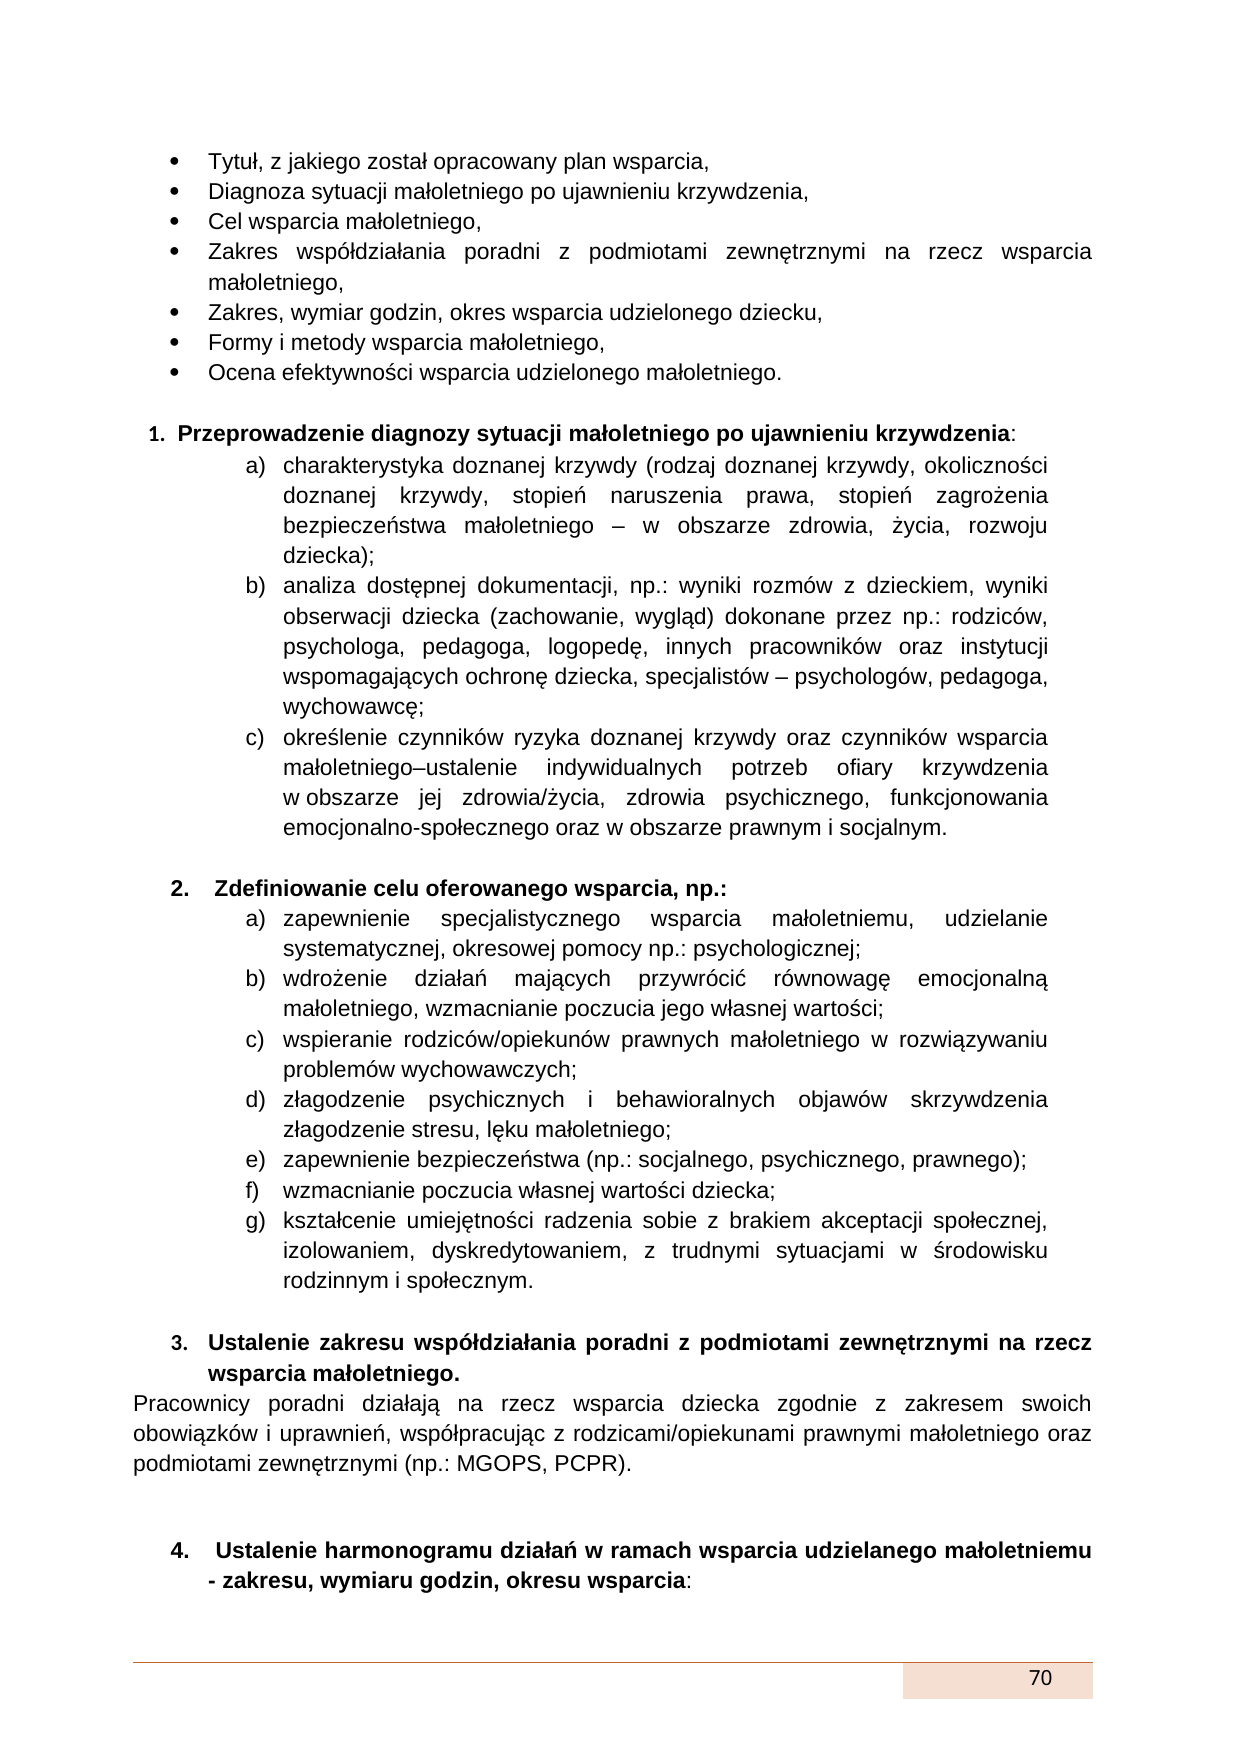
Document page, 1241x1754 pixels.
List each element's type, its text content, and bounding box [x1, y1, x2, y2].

list zapewnienie bezpieczeństwa (np.: socjalnego, psychicznego, prawnego); [245, 1146, 1048, 1173]
list Ustalenie harmonogramu działań w ramach wsparcia udzielanego małoletniemu - zakresu, wymiaru godzin, okresu wsparcia: [170, 1537, 1093, 1594]
list wspieranie rodziców/opiekunów prawnych małoletniego w rozwiązywaniu problemów wychowawczych; [245, 1026, 1048, 1082]
list Zdefiniowanie celu oferowanego wsparcia, np.: [170, 874, 1093, 901]
list Ocena efektywności wsparcia udzielonego małoletniego. [170, 359, 1093, 385]
list wdrożenie działań mających przywrócić równowagę emocjonalną małoletniego, wzmacnianie poczucia jego własnej wartości; [245, 965, 1048, 1022]
list kształcenie umiejętności radzenia sobie z brakiem akceptacji społecznej, izolowaniem, dyskredytowaniem, z trudnymi sytuacjami w środowisku rodzinnym i społecznym. [245, 1207, 1048, 1294]
list Zakres współdziałania poradni z podmiotami zewnętrznymi na rzecz wsparcia małoletniego, [170, 238, 1093, 295]
list charakterystyka doznanej krzywdy (rodzaj doznanej krzywdy, okoliczności doznanej krzywdy, stopień naruszenia prawa, stopień zagrożenia bezpieczeństwa małoletniego – w obszarze zdrowia, życia, rozwoju dziecka); [245, 452, 1048, 569]
list Zakres, wymiar godzin, okres wsparcia udzielonego dziecku, [170, 299, 1093, 325]
list złagodzenie psychicznych i behawioralnych objawów skrzywdzenia złagodzenie stresu, lęku małoletniego; [245, 1086, 1048, 1143]
list Cel wsparcia małoletniego, [170, 208, 1093, 234]
list zapewnienie specjalistycznego wsparcia małoletniemu, udzielanie systematycznej, okresowej pomocy np.: psychologicznej; [245, 905, 1048, 961]
list określenie czynników ryzyka doznanej krzywdy oraz czynników wsparcia małoletniego–ustalenie indywidualnych potrzeb ofiary krzywdzenia w obszarze jej zdrowia/życia, zdrowia psychicznego, funkcjonowania emocjonalno-społecznego oraz w obszarze prawnym i socjalnym. [245, 723, 1048, 841]
list Ustalenie zakresu współdziałania poradni z podmiotami zewnętrznymi na rzecz wsparcia małoletniego. [170, 1328, 1093, 1386]
list Pracownicy poradni działają na rzecz wsparcia dziecka zgodnie z zakresem swoich obowiązków i uprawnień, współpracując z rodzicami/opiekunami prawnymi małoletniego oraz podmiotami zewnętrznymi (np.: MGOPS, PCPR). [133, 1390, 1093, 1477]
list analiza dostępnej dokumentacji, np.: wyniki rozmów z dzieckiem, wyniki obserwacji dziecka (zachowanie, wygląd) dokonane przez np.: rodziców, psychologa, pedagoga, logopedę, innych pracowników oraz instytucji wspomagających ochronę dziecka, specjalistów – psychologów, pedagoga, wychowawcę; [245, 572, 1048, 720]
list Diagnoza sytuacji małoletniego po ujawnieniu krzywdzenia, [170, 178, 1093, 204]
list Tytuł, z jakiego został opracowany plan wsparcia, [170, 148, 1093, 174]
list wzmacnianie poczucia własnej wartości dziecka; [245, 1177, 1048, 1203]
list Formy i metody wsparcia małoletniego, [170, 329, 1093, 355]
list Przeprowadzenie diagnozy sytuacji małoletniego po ujawnieniu krzywdzenia: [148, 419, 1093, 447]
